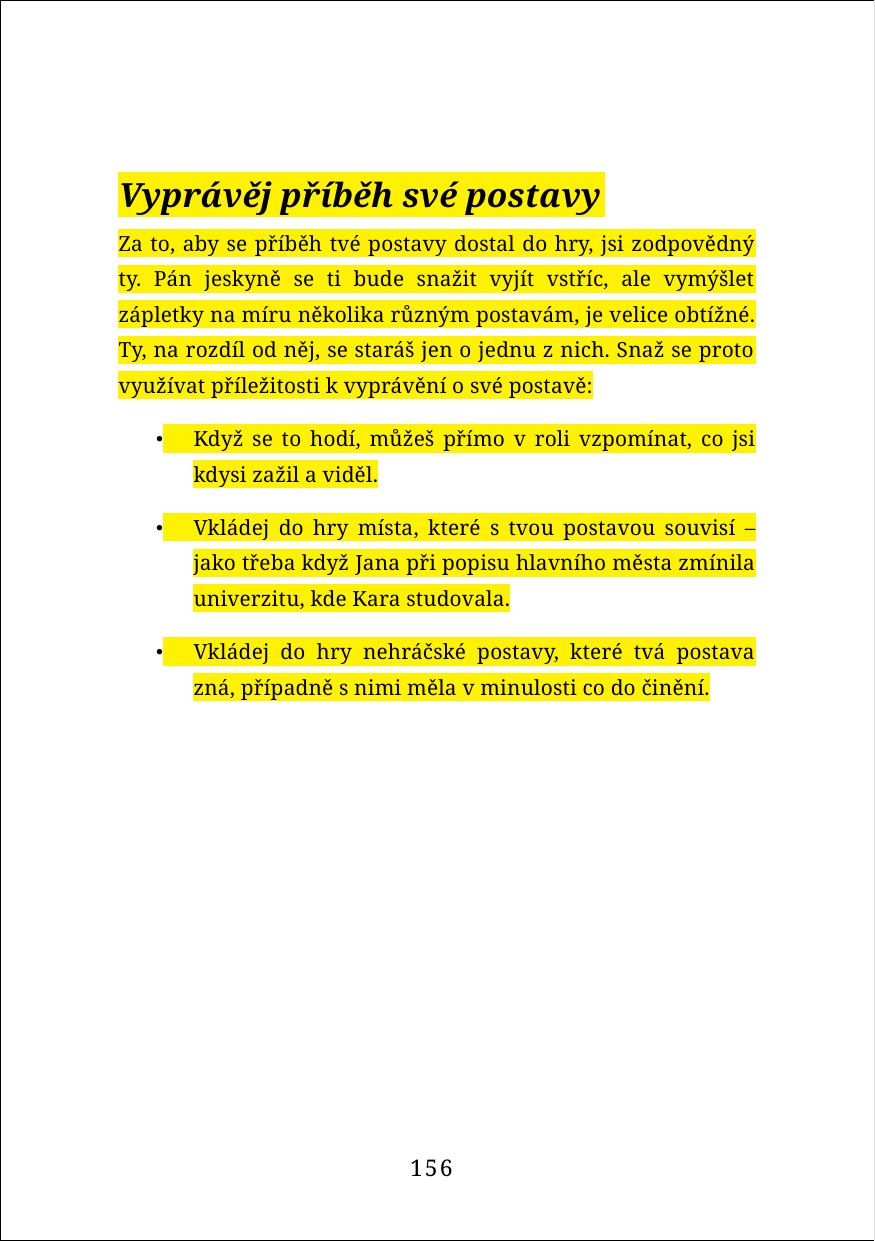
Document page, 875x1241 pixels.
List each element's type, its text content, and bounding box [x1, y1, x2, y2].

subtitle Vyprávěj příběh své postavy [118, 172, 756, 217]
text Za to, aby se příběh tvé postavy dostal do hry, jsi zodpovědný ty. Pán jeskyně se ti bude snažit vyjít vstříc, ale vymýšlet zápletky na míru několika různým postavám, je velice obtížné. Ty, na rozdíl od něj, se staráš jen o jednu z nich. Snaž se proto využívat příležitosti k vyprávění o své postavě: [118, 229, 756, 399]
list Vkládej do hry místa, které s tvou postavou souvisí – jako třeba když Jana při popisu hlavního města zmínila univerzitu, kde Kara studovala. [156, 513, 756, 612]
list Vkládej do hry nehráčské postavy, které tvá postava zná, případně s nimi měla v minulosti co do činění. [156, 637, 756, 701]
list Když se to hodí, můžeš přímo v roli vzpomínat, co jsi kdysi zažil a viděl. [156, 424, 756, 488]
